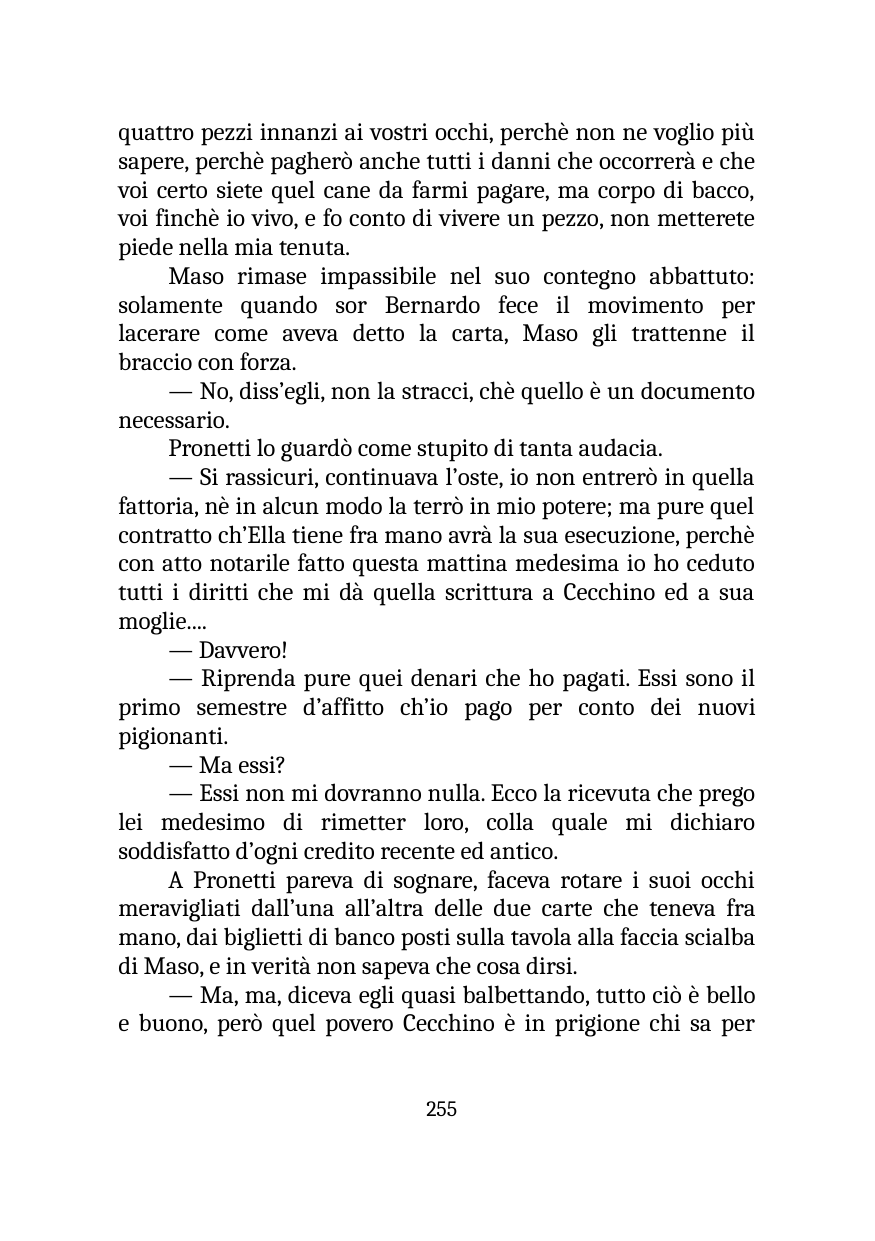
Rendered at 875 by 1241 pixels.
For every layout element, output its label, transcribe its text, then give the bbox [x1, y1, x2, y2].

text — No, diss’egli, non la stracci, chè quello è un documento necessario. [118, 377, 756, 434]
text Pronetti lo guardò come stupito di tanta audacia. [118, 434, 756, 463]
text A Pronetti pareva di sognare, faceva rotare i suoi occhi meravigliati dall’una all’altra delle due carte che teneva fra mano, dai biglietti di banco posti sulla tavola alla faccia scialba di Maso, e in verità non sapeva che cosa dirsi. [118, 866, 756, 981]
text — Riprenda pure quei denari che ho pagati. Essi sono il primo semestre d’affitto ch’io pago per conto dei nuovi pigionanti. [118, 664, 756, 751]
text Maso rimase impassibile nel suo contegno abbattuto: solamente quando sor Bernardo fece il movimento per lacerare come aveva detto la carta, Maso gli trattenne il braccio con forza. [118, 262, 756, 377]
text — Davvero! [118, 636, 756, 664]
text — Si rassicuri, continuava l’oste, io non entrerò in quella fattoria, nè in alcun modo la terrò in mio potere; ma pure quel contratto ch’Ella tiene fra mano avrà la sua esecuzione, perchè con atto notarile fatto questa mattina medesima io ho ceduto tutti i diritti che mi dà quella scrittura a Cecchino ed a sua moglie.... [118, 463, 756, 636]
text quattro pezzi innanzi ai vostri occhi, perchè non ne voglio più sapere, perchè pagherò anche tutti i danni che occorrerà e che voi certo siete quel cane da farmi pagare, ma corpo di bacco, voi finchè io vivo, e fo conto di vivere un pezzo, non metterete piede nella mia tenuta. [118, 118, 756, 262]
text — Ma essi? [118, 751, 756, 779]
text — Ma, ma, diceva egli quasi balbettando, tutto ciò è bello e buono, però quel povero Cecchino è in prigione chi sa per [118, 981, 756, 1038]
text — Essi non mi dovranno nulla. Ecco la ricevuta che prego lei medesimo di rimetter loro, colla quale mi dichiaro soddisfatto d’ogni credito recente ed antico. [118, 779, 756, 866]
